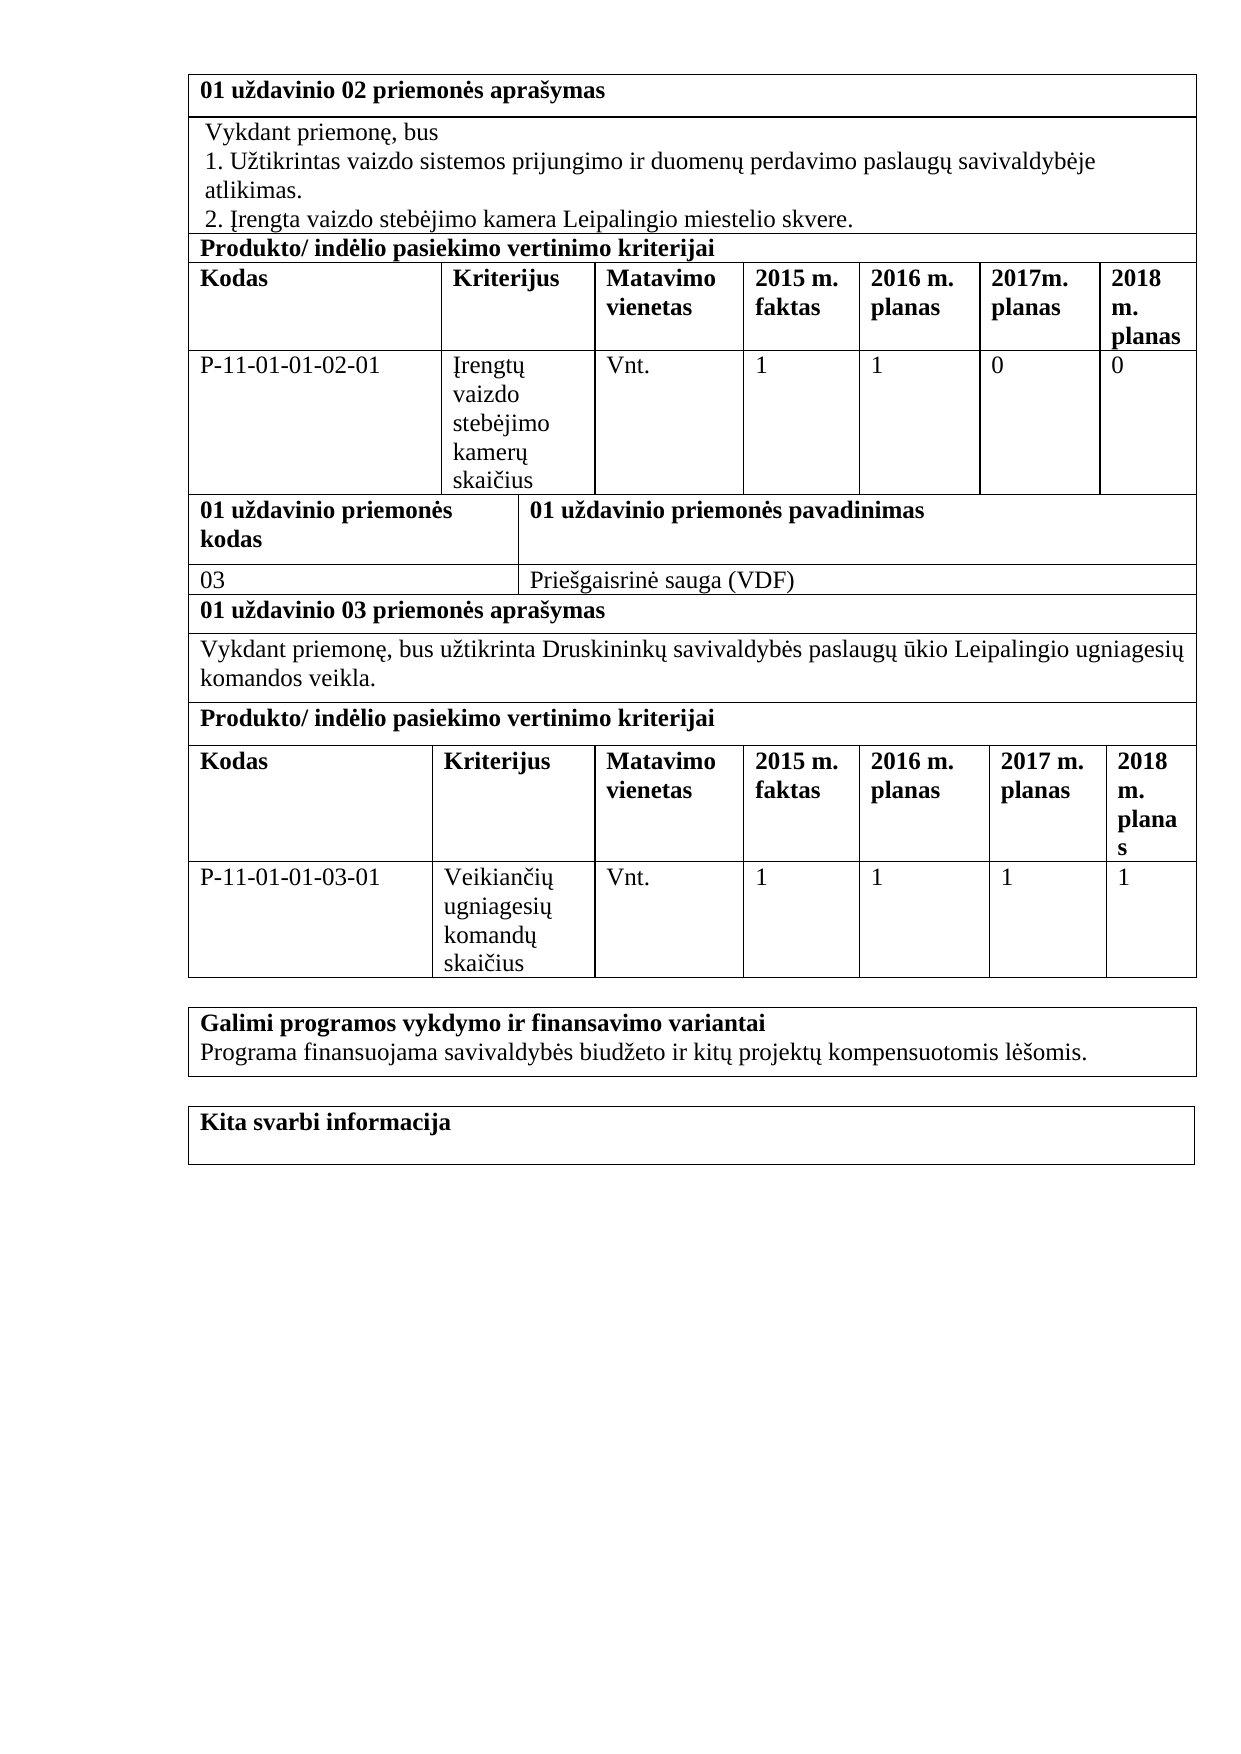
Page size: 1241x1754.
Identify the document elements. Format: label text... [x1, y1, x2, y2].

table_cell 2018 m. planas [1107, 746, 1196, 861]
table_cell 01 uždavinio 03 priemonės aprašymas [189, 595, 1196, 633]
table_cell P-11-01-01-02-01 [189, 351, 441, 494]
table_cell Produkto/ indėlio pasiekimo vertinimo kriterijai [189, 703, 1196, 745]
table_cell 2017m. planas [981, 263, 1099, 349]
table_cell Kodas [189, 746, 432, 861]
table_cell 1 [744, 862, 859, 977]
table_cell Veikiančių ugniagesių komandų skaičius [433, 862, 594, 977]
table_cell 2015 m. faktas [744, 746, 859, 861]
table_cell 01 uždavinio priemonės pavadinimas [519, 495, 1196, 564]
table_cell 0 [1101, 351, 1196, 494]
table_cell 2016 m. planas [860, 746, 989, 861]
table_cell Įrengtų vaizdo stebėjimo kamerų skaičius [442, 351, 594, 494]
table_cell 1 [860, 351, 979, 494]
table_cell Produkto/ indėlio pasiekimo vertinimo kriterijai [189, 234, 1196, 262]
table_cell Kriterijus [442, 263, 594, 349]
table_header Kita svarbi informacija [189, 1107, 1194, 1164]
table_cell Vnt. [596, 351, 743, 494]
table_cell 2018 m. planas [1101, 263, 1196, 349]
table_cell 01 uždavinio priemonės kodas [189, 495, 518, 564]
table_cell Priešgaisrinė sauga (VDF) [519, 565, 1196, 594]
table_cell 1 [860, 862, 989, 977]
table_cell Vykdant priemonę, bus užtikrinta Druskininkų savivaldybės paslaugų ūkio Leipalingio ugniagesių komandos veikla. [189, 634, 1196, 702]
table_cell 1 [990, 862, 1106, 977]
table_cell 0 [981, 351, 1099, 494]
table_cell Vnt. [596, 862, 743, 977]
table_cell Matavimo vienetas [596, 746, 743, 861]
table_cell 01 uždavinio 02 priemonės aprašymas [189, 75, 1196, 116]
table_cell 2015 m. faktas [744, 263, 859, 349]
table_header Galimi programos vykdymo ir finansavimo variantai Programa finansuojama savivaldybės biudžeto ir kitų projektų kompensuotomis lėšomis. [189, 1008, 1196, 1076]
table_cell 03 [189, 565, 518, 594]
table_cell 1 [744, 351, 859, 494]
table_cell 1 [1107, 862, 1196, 977]
table_cell P-11-01-01-03-01 [189, 862, 432, 977]
table_cell Vykdant priemonę, bus 1. Užtikrintas vaizdo sistemos prijungimo ir duomenų perdavimo paslaugų savivaldybėje atlikimas. 2. Įrengta vaizdo stebėjimo kamera Leipalingio miestelio skvere. [189, 118, 1196, 232]
table_cell Kodas [189, 263, 441, 349]
table_cell Kriterijus [433, 746, 594, 861]
table_cell 2017 m. planas [990, 746, 1106, 861]
table_cell Matavimo vienetas [596, 263, 743, 349]
table_cell 2016 m. planas [860, 263, 979, 349]
